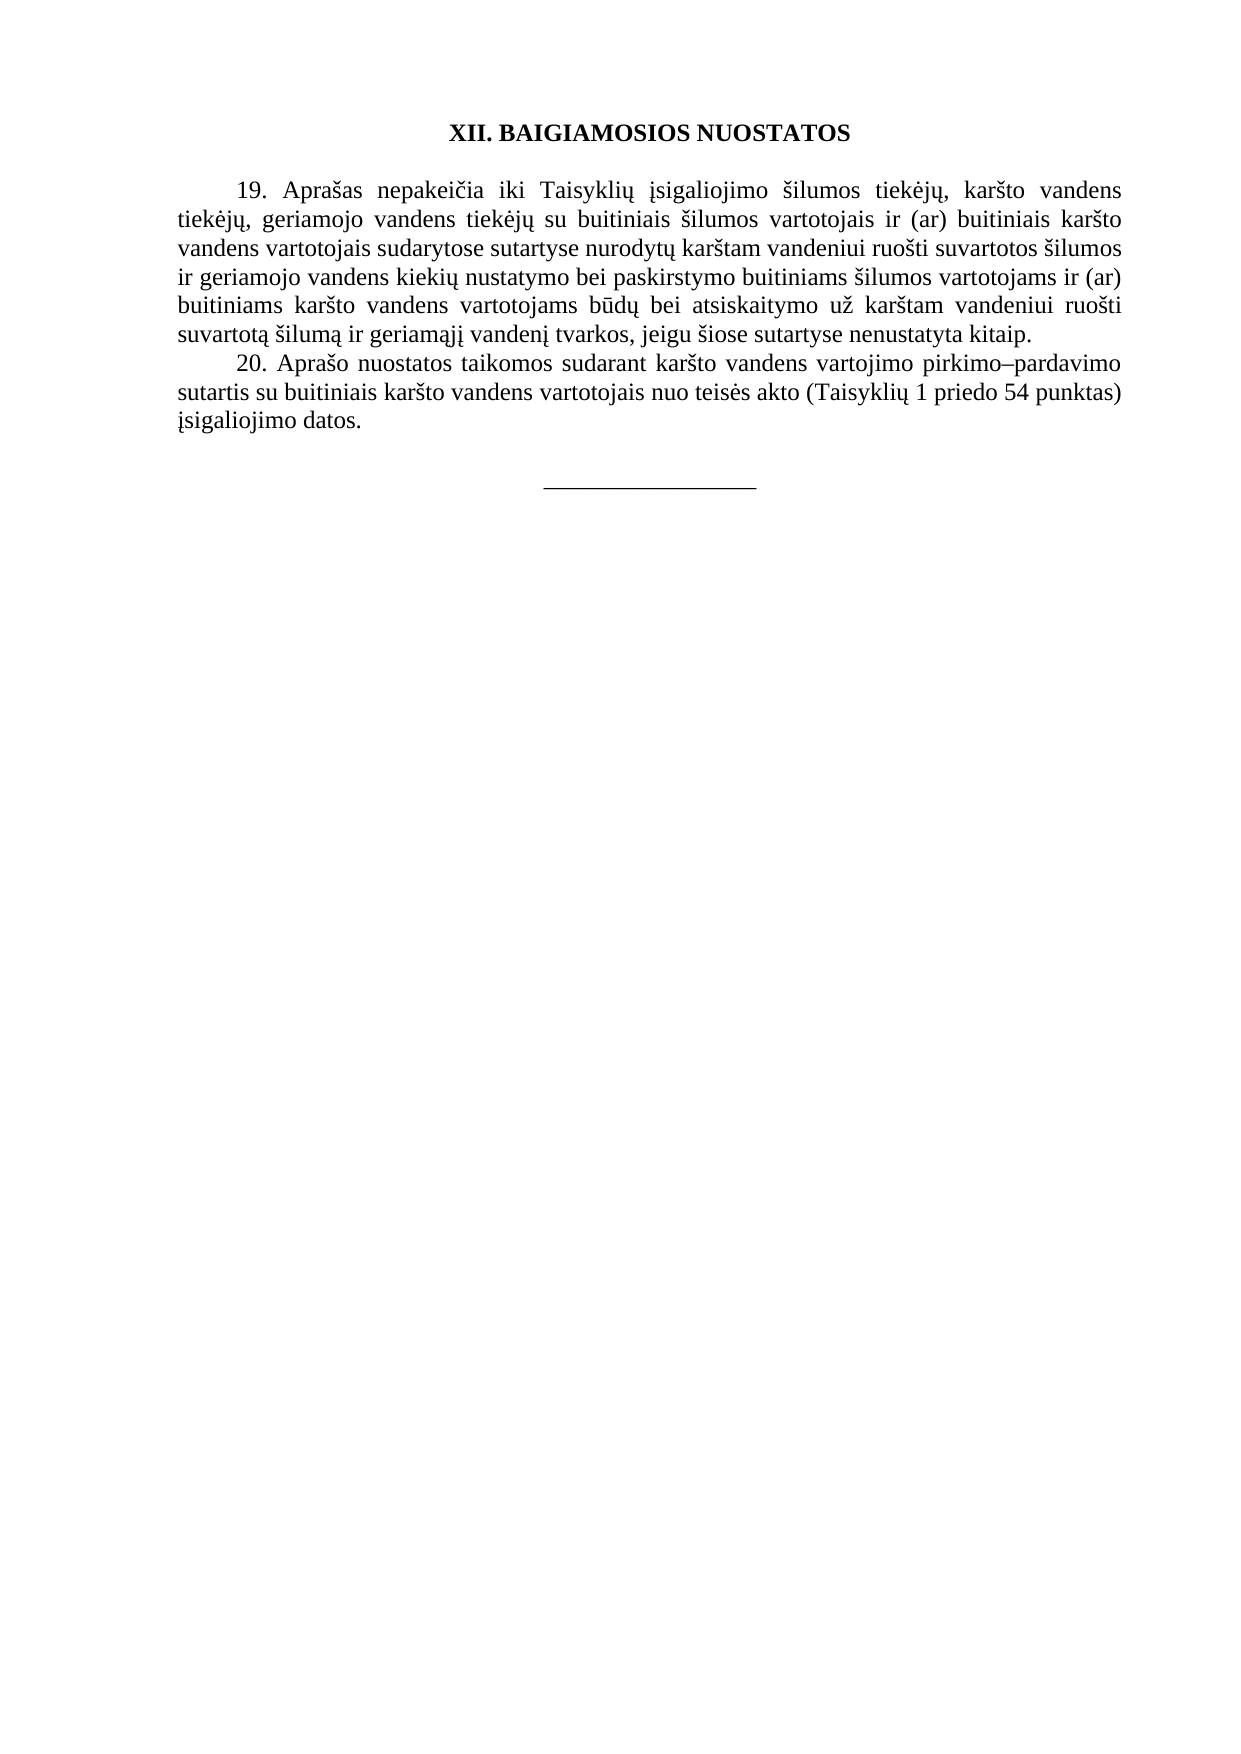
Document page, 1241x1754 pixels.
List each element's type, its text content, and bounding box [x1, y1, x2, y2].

text XII. BAIGIAMOSIOS NUOSTATOS [177, 118, 1122, 147]
text 20. Aprašo nuostatos taikomos sudarant karšto vandens vartojimo pirkimo–pardavimo sutartis su buitiniais karšto vandens vartotojais nuo teisės akto (Taisyklių 1 priedo 54 punktas) įsigaliojimo datos. [177, 348, 1122, 434]
text _________________ [177, 463, 1122, 492]
text 19. Aprašas nepakeičia iki Taisyklių įsigaliojimo šilumos tiekėjų, karšto vandens tiekėjų, geriamojo vandens tiekėjų su buitiniais šilumos vartotojais ir (ar) buitiniais karšto vandens vartotojais sudarytose sutartyse nurodytų karštam vandeniui ruošti suvartotos šilumos ir geriamojo vandens kiekių nustatymo bei paskirstymo buitiniams šilumos vartotojams ir (ar) buitiniams karšto vandens vartotojams būdų bei atsiskaitymo už karštam vandeniui ruošti suvartotą šilumą ir geriamąjį vandenį tvarkos, jeigu šiose sutartyse nenustatyta kitaip. [177, 176, 1122, 348]
